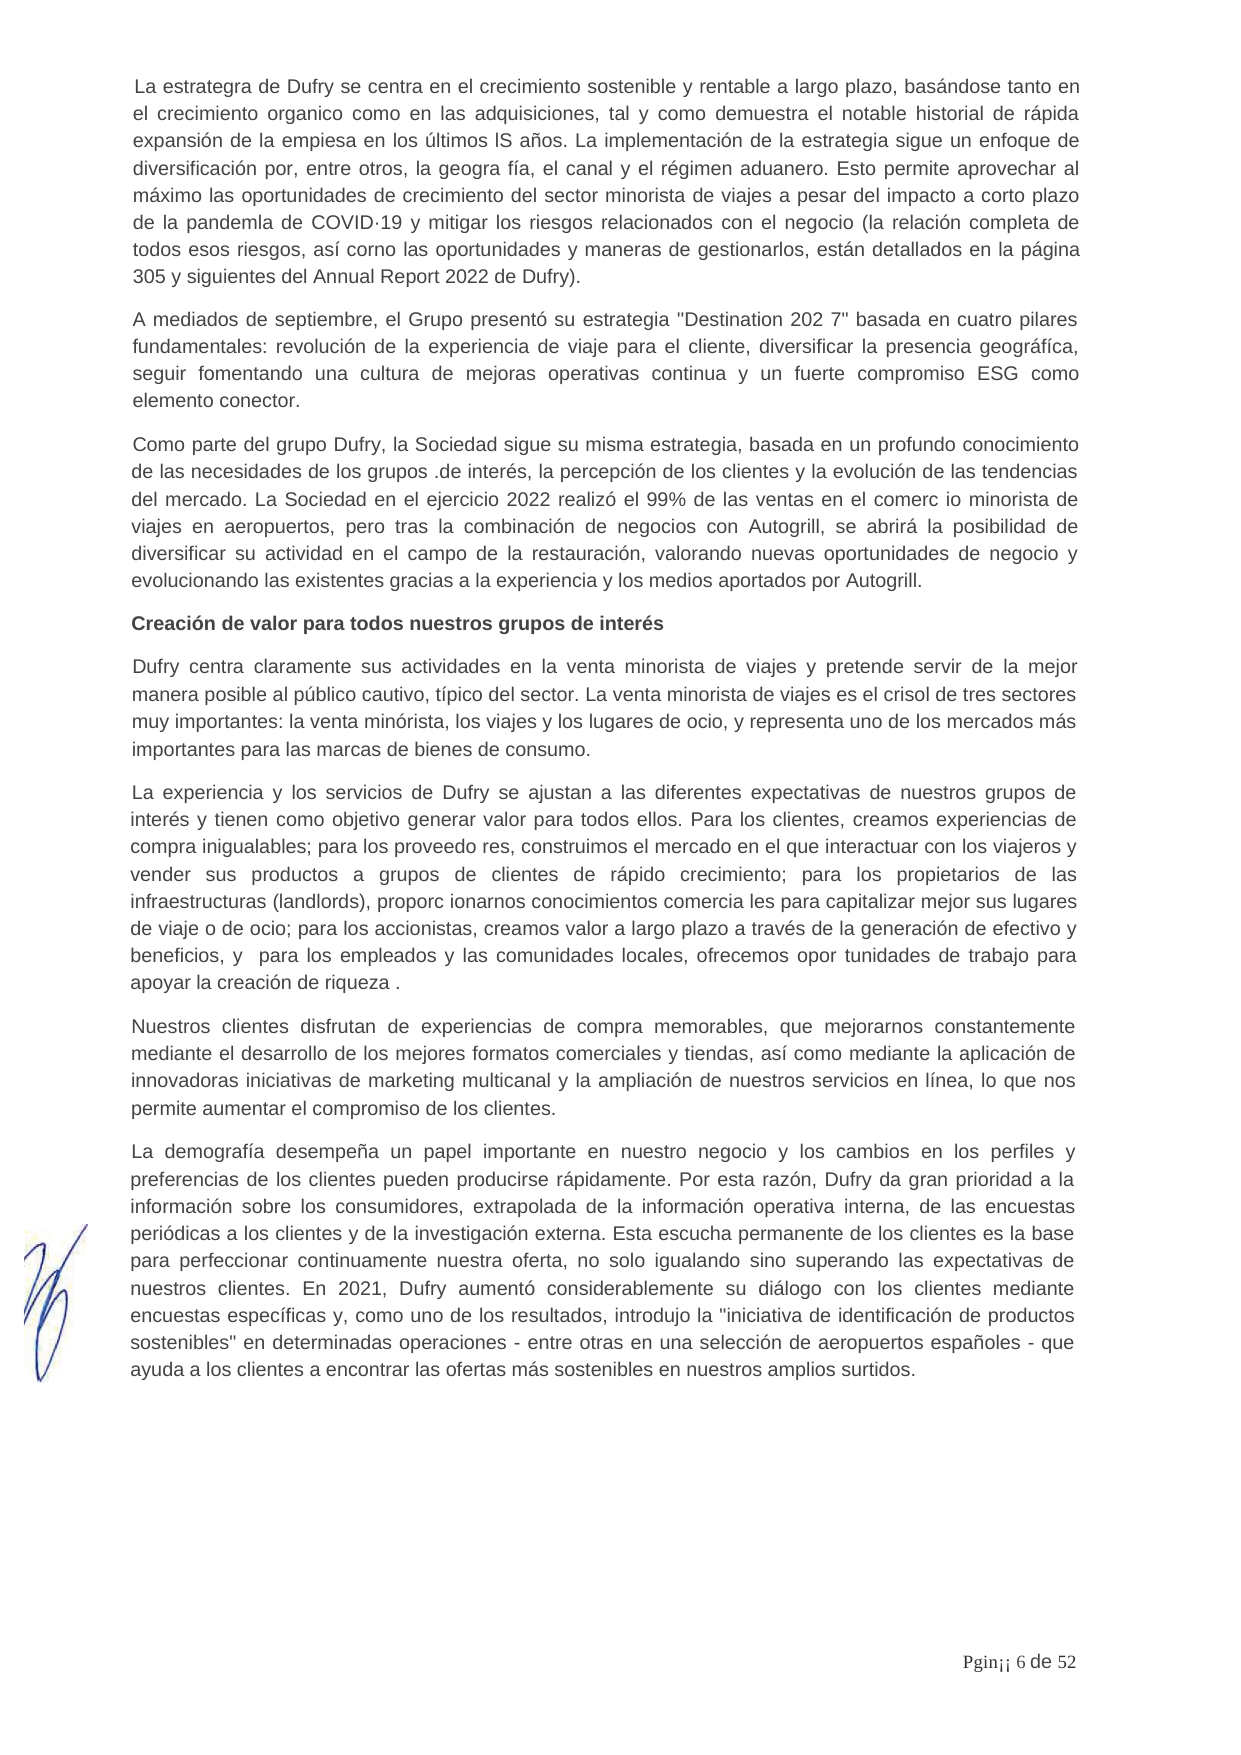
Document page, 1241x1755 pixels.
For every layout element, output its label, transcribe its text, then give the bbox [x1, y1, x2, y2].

text Nuestros clientes disfrutan de experiencias de compra memorables, que mejorarnos constantemente mediante el desarrollo de los mejores formatos comerciales y tiendas, así como mediante la aplicación de innovadoras iniciativas de marketing multicanal y la ampliación de nuestros servicios en línea, lo que nos permite aumentar el compromiso de los clientes. [131, 1015, 1077, 1119]
text Como parte del grupo Dufry, la Sociedad sigue su misma estrategia, basada en un profundo conocimiento de las necesidades de los grupos .de interés, la percepción de los clientes y la evolución de las tendencias del mercado. La Sociedad en el ejercicio 2022 realizó el 99% de las ventas en el comerc io minorista de viajes en aeropuertos, pero tras la combinación de negocios con Autogrill, se abrirá la posibilidad de diversificar su actividad en el campo de la restauración, valorando nuevas oportunidades de negocio y evolucionando las existentes gracias a la experiencia y los medios aportados por Autogrill. [131, 433, 1080, 592]
text La experiencia y los servicios de Dufry se ajustan a las diferentes expectativas de nuestros grupos de interés y tienen como objetivo generar valor para todos ellos. Para los clientes, creamos experiencias de compra inigualables; para los proveedo res, construimos el mercado en el que interactuar con los viajeros y vender sus productos a grupos de clientes de rápido crecimiento; para los propietarios de las infraestructuras (landlords), proporc ionarnos conocimientos comercia les para capitalizar mejor sus lugares de viaje o de ocio; para los accionistas, creamos valor a largo plazo a través de la generación de efectivo y beneficios, y para los empleados y las comunidades locales, ofrecemos opor tunidades de trabajo para apoyar la creación de riqueza . [130, 781, 1078, 994]
text Dufry centra claramente sus actividades en la venta minorista de viajes y pretende servir de la mejor manera posible al público cautivo, típico del sector. La venta minorista de viajes es el crisol de tres sectores muy importantes: la venta minórista, los viajes y los lugares de ocio, y representa uno de los mercados más importantes para las marcas de bienes de consumo. [132, 655, 1079, 760]
text La demografía desempeña un papel importante en nuestro negocio y los cambios en los perfiles y preferencias de los clientes pueden producirse rápidamente. Por esta razón, Dufry da gran prioridad a la información sobre los consumidores, extrapolada de la información operativa interna, de las encuestas periódicas a los clientes y de la investigación externa. Esta escucha permanente de los clientes es la base para perfeccionar continuamente nuestra oferta, no solo igualando sino superando las expectativas de nuestros clientes. En 2021, Dufry aumentó considerablemente su diálogo con los clientes mediante encuestas específicas y, como uno de los resultados, introdujo la "iniciativa de identificación de productos sostenibles" en determinadas operaciones - entre otras en una selección de aeropuertos españoles - que ayuda a los clientes a encontrar las ofertas más sostenibles en nuestros amplios surtidos. [130, 1140, 1077, 1381]
text La estrategra de Dufry se centra en el crecimiento sostenible y rentable a largo plazo, basándose tanto en el crecimiento organico como en las adquisiciones, tal y como demuestra el notable historial de rápida expansión de la empiesa en los últimos lS años. La implementación de la estrategia sigue un enfoque de diversificación por, entre otros, la geogra fía, el canal y el régimen aduanero. Esto permite aprovechar al máximo las oportunidades de crecimiento del sector minorista de viajes a pesar del impacto a corto plazo de la pandemla de COVID·19 y mitigar los riesgos relacionados con el negocio (la relación completa de todos esos riesgos, así corno las oportunidades y maneras de gestionarlos, están detallados en la página 305 y siguientes del Annual Report 2022 de Dufry). [133, 75, 1082, 288]
text Creación de valor para todos nuestros grupos de interés [131, 611, 1093, 634]
text A mediados de septiembre, el Grupo presentó su estrategia ''Destination 202 7" basada en cuatro pilares fundamentales: revolución de la experiencia de viaje para el cliente, diversificar la presencia geográfíca, seguir fomentando una cultura de mejoras operativas continua y un fuerte compromiso ESG como elemento conector. [132, 308, 1080, 412]
